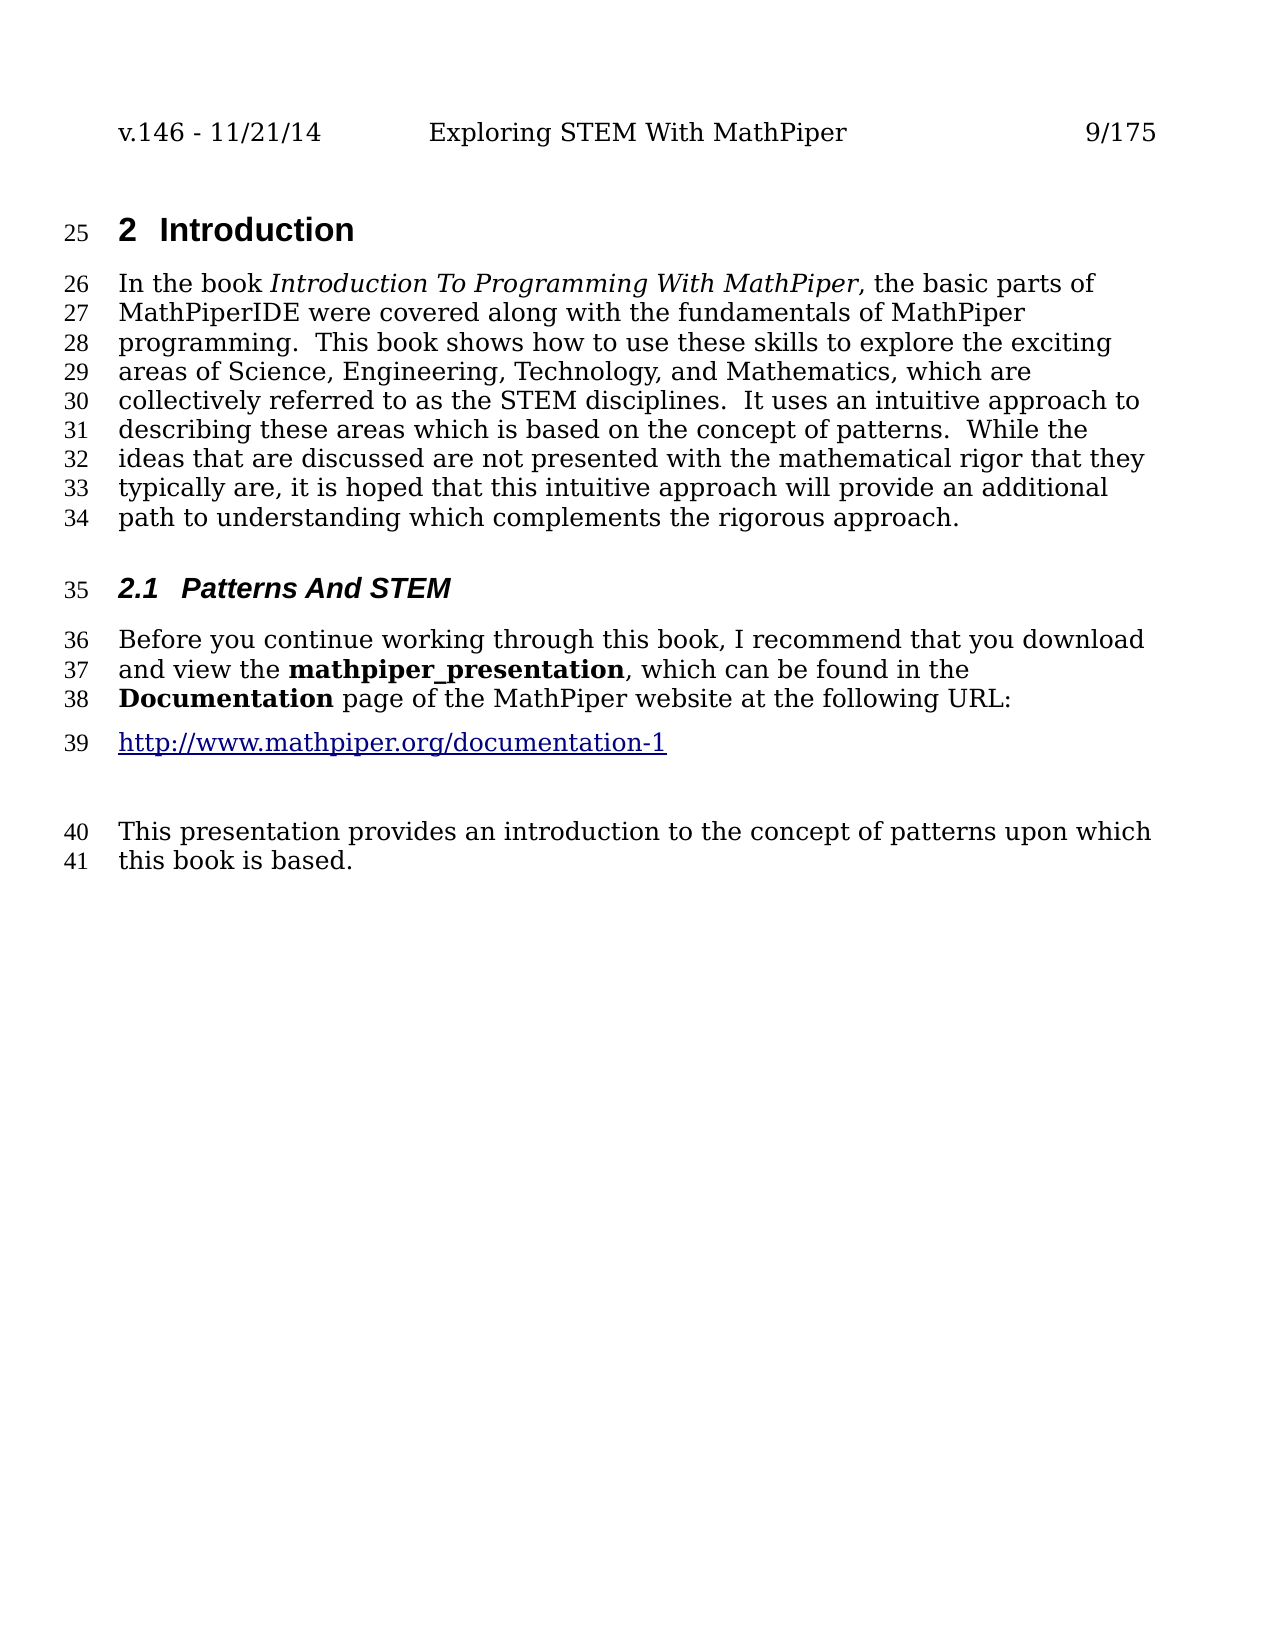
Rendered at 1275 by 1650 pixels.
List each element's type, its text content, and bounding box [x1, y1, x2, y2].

text This presentation provides an introduction to the concept of patterns upon which this book is based. [118, 817, 1157, 875]
text Before you continue working through this book, I recommend that you download and view the mathpiper_presentation, which can be found in the Documentation page of the MathPiper website at the following URL: [118, 625, 1157, 713]
subtitle Introduction [118, 210, 1157, 248]
subtitle Patterns And STEM [118, 571, 1157, 604]
text http://www.mathpiper.org/documentation-1 [118, 728, 1157, 757]
text In the book Introduction To Programming With MathPiper, the basic parts of MathPiperIDE were covered along with the fundamentals of MathPiper programming. This book shows how to use these skills to explore the exciting areas of Science, Engineering, Technology, and Mathematics, which are collectively referred to as the STEM disciplines. It uses an intuitive approach to describing these areas which is based on the concept of patterns. While the ideas that are discussed are not presented with the mathematical rigor that they typically are, it is hoped that this intuitive approach will provide an additional path to understanding which complements the rigorous approach. [118, 269, 1157, 532]
